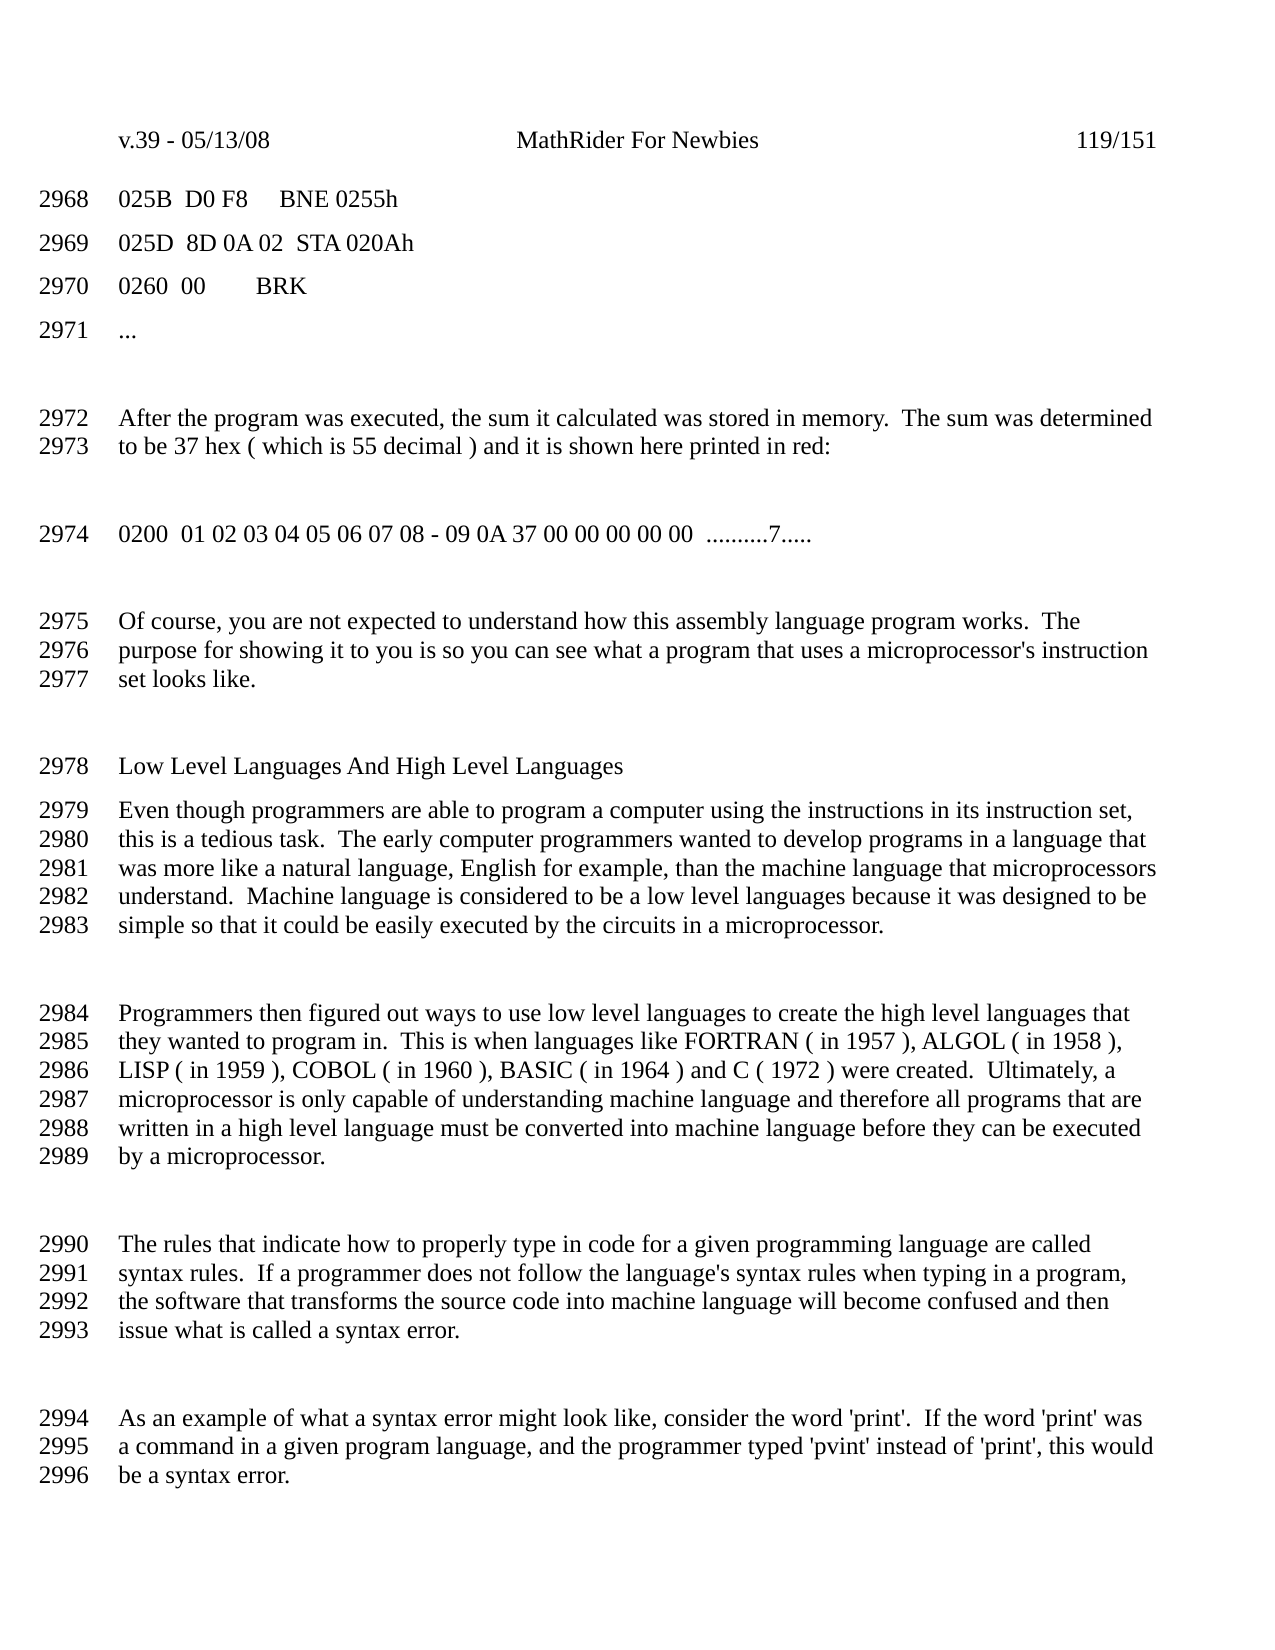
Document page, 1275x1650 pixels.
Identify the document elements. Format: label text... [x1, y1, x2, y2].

text 025D 8D 0A 02 STA 020Ah [118, 228, 1157, 256]
text Even though programmers are able to program a computer using the instructions in its instruction set, this is a tedious task. The early computer programmers wanted to develop programs in a language that was more like a natural language, English for example, than the machine language that microprocessors understand. Machine language is considered to be a low level languages because it was designed to be simple so that it could be easily executed by the circuits in a microprocessor. [118, 795, 1157, 939]
text Of course, you are not expected to understand how this assembly language program works. The purpose for showing it to you is so you can see what a program that uses a microprocessor's instruction set looks like. [118, 606, 1157, 693]
text Programmers then figured out ways to use low level languages to create the high level languages that they wanted to program in. This is when languages like FORTRAN ( in 1957 ), ALGOL ( in 1958 ), LISP ( in 1959 ), COBOL ( in 1960 ), BASIC ( in 1964 ) and C ( 1972 ) were created. Ultimately, a microprocessor is only capable of understanding machine language and therefore all programs that are written in a high level language must be converted into machine language before they can be executed by a microprocessor. [118, 998, 1157, 1170]
text 025B D0 F8 BNE 0255h [118, 184, 1157, 213]
text After the program was executed, the sum it calculated was stored in memory. The sum was determined to be 37 hex ( which is 55 decimal ) and it is shown here printed in red: [118, 403, 1157, 460]
text 0260 00 BRK [118, 271, 1157, 300]
text As an example of what a syntax error might look like, consider the word 'print'. If the word 'print' was a command in a given program language, and the programmer typed 'pvint' instead of 'print', this would be a syntax error. [118, 1403, 1157, 1489]
text The rules that indicate how to properly type in code for a given programming language are called syntax rules. If a programmer does not follow the language's syntax rules when typing in a program, the software that transforms the source code into machine language will become confused and then issue what is called a syntax error. [118, 1229, 1157, 1344]
text ... [118, 315, 1157, 344]
text Low Level Languages And High Level Languages [118, 751, 1157, 780]
text 0200 01 02 03 04 05 06 07 08 - 09 0A 37 00 00 00 00 00 ..........7..... [118, 519, 1157, 548]
